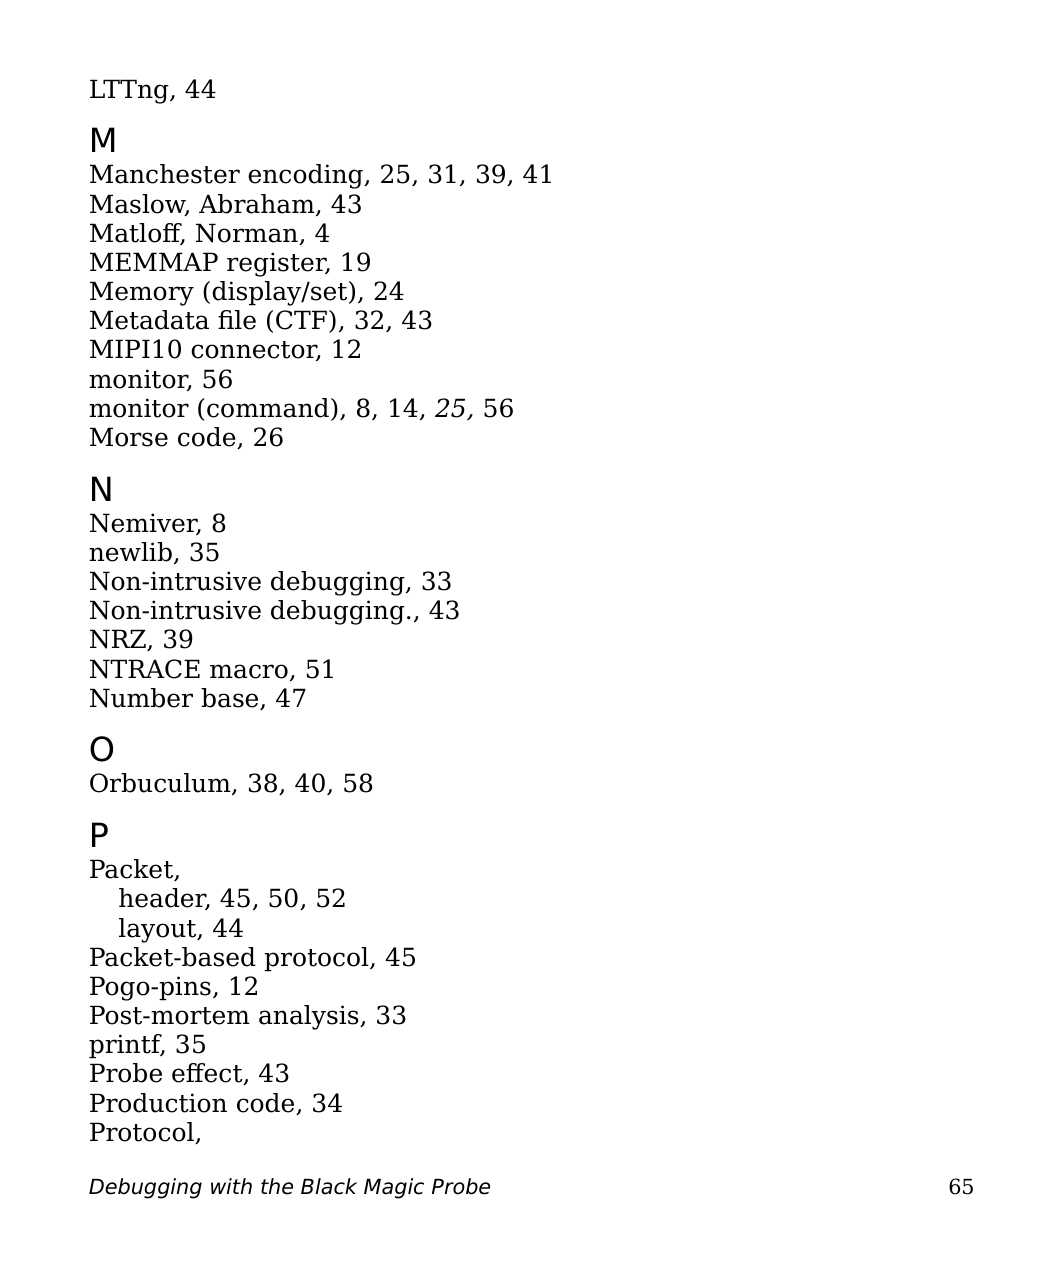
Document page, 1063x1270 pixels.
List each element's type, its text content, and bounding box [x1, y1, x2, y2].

text Post-mortem analysis, 33 [88, 1001, 974, 1030]
text layout, 44 [118, 914, 974, 943]
text LTTng, 44 [88, 75, 974, 104]
text printf, 35 [88, 1030, 974, 1059]
text NTRACE macro, 51 [88, 655, 974, 684]
text Probe effect, 43 [88, 1059, 974, 1089]
text P [88, 817, 974, 855]
text Packet-based protocol, 45 [88, 943, 974, 972]
text M [88, 122, 974, 161]
text Morse code, 26 [88, 423, 974, 452]
text Metadata file (CTF), 32, 43 [88, 307, 974, 336]
text Memory (display/set), 24 [88, 277, 974, 307]
text Production code, 34 [88, 1089, 974, 1118]
text Nemiver, 8 [88, 509, 974, 538]
text MIPI10 connector, 12 [88, 336, 974, 365]
text monitor, 56 [88, 365, 974, 394]
text O [88, 731, 974, 770]
text N [88, 470, 974, 509]
text Packet, [88, 855, 974, 884]
text newlib, 35 [88, 538, 974, 567]
text monitor (command), 8, 14, 25, 56 [88, 394, 974, 423]
text Protocol, [88, 1118, 974, 1147]
text Maslow, Abraham, 43 [88, 190, 974, 219]
text header, 45, 50, 52 [118, 884, 974, 914]
text Pogo-pins, 12 [88, 972, 974, 1001]
text Matloff, Norman, 4 [88, 219, 974, 248]
text Manchester encoding, 25, 31, 39, 41 [88, 161, 974, 190]
text NRZ, 39 [88, 626, 974, 655]
text Non-intrusive debugging., 43 [88, 596, 974, 626]
text MEMMAP register, 19 [88, 248, 974, 277]
text Number base, 47 [88, 684, 974, 713]
text Orbuculum, 38, 40, 58 [88, 770, 974, 799]
text Non-intrusive debugging, 33 [88, 567, 974, 596]
